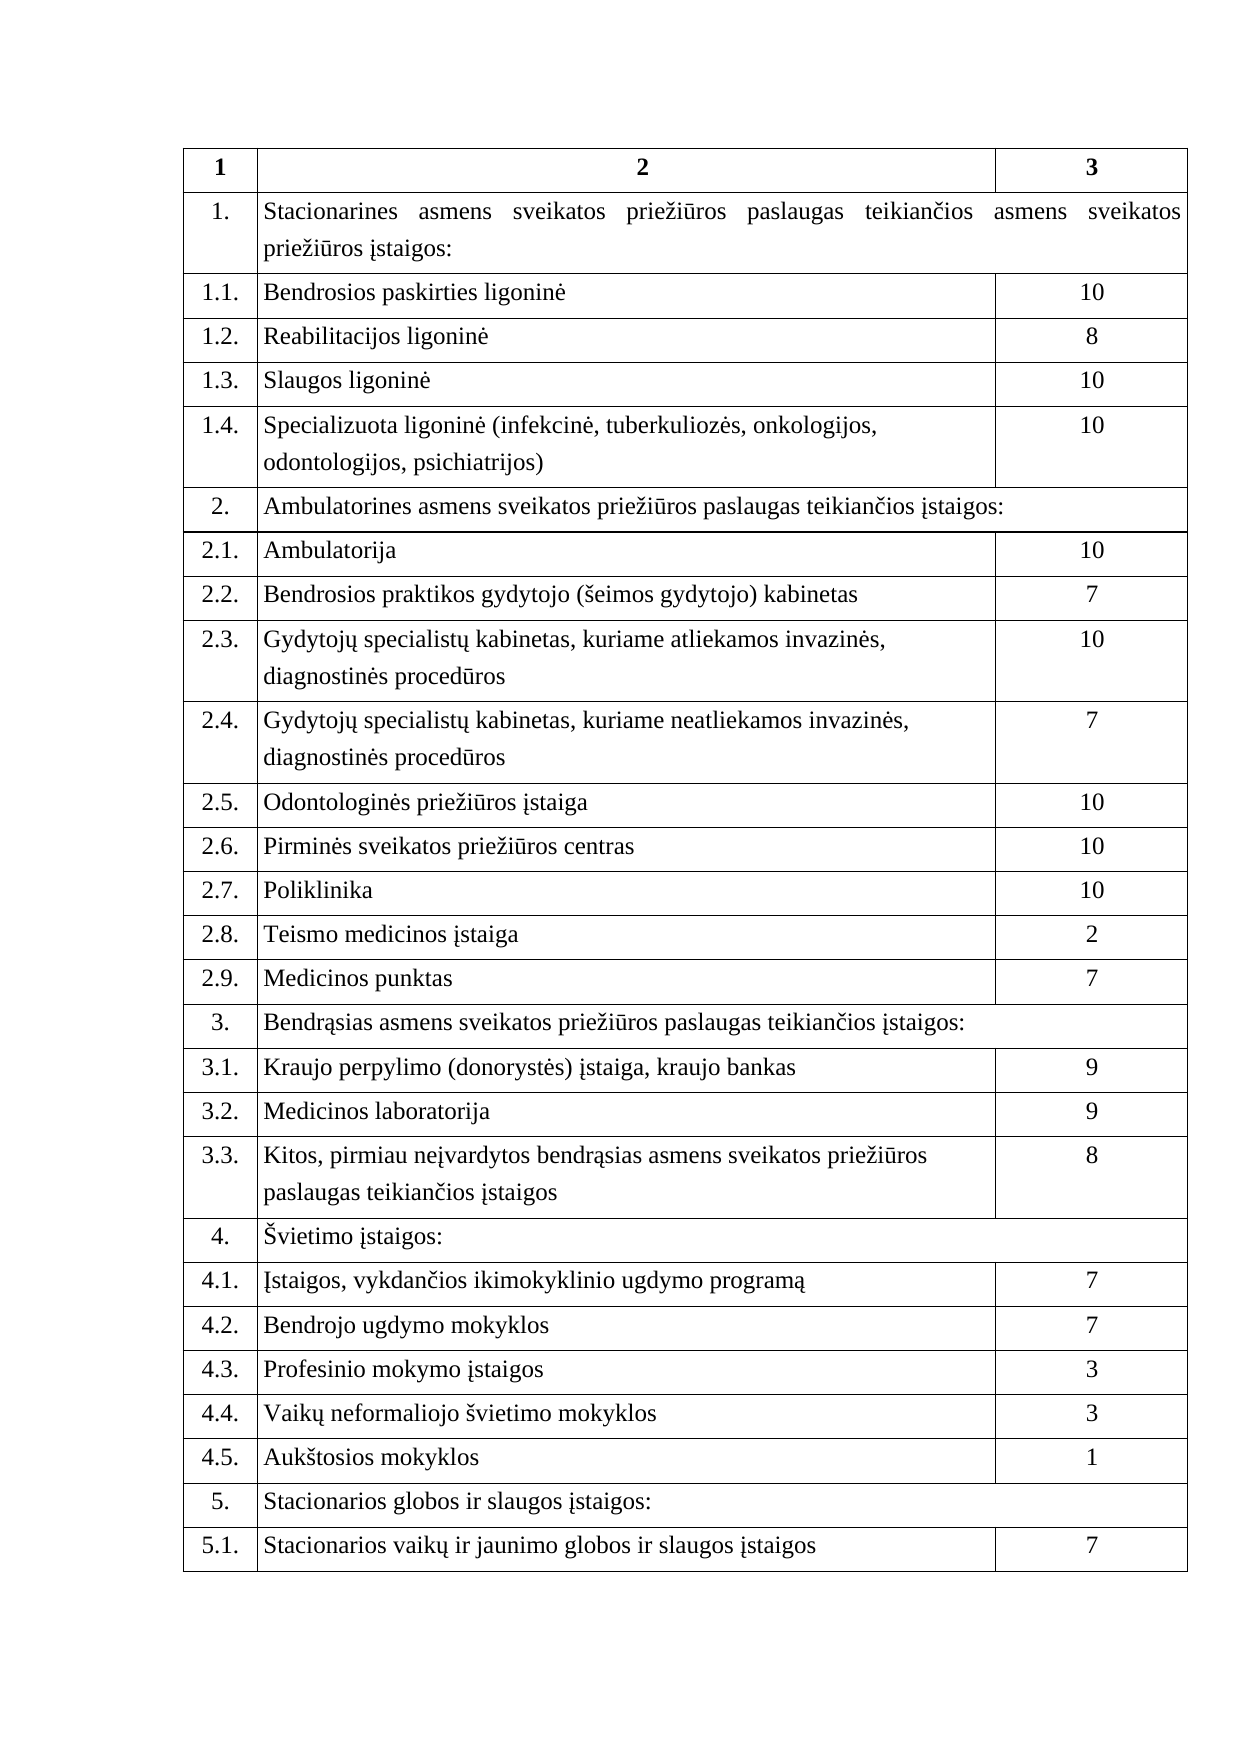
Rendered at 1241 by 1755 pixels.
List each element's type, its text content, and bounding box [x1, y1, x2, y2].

table_cell 9 [996, 1093, 1187, 1136]
table_cell 7 [996, 1307, 1187, 1350]
table_cell 2.8. [184, 916, 257, 959]
table_cell 3 [996, 149, 1187, 192]
table_cell Bendrosios paskirties ligoninė [258, 274, 995, 317]
table_cell Ambulatorines asmens sveikatos priežiūros paslaugas teikiančios įstaigos: [258, 488, 1187, 531]
table_cell 3.2. [184, 1093, 257, 1136]
table_cell 10 [996, 407, 1187, 487]
table_cell 1.3. [184, 363, 257, 406]
table_cell Ambulatorija [258, 533, 995, 576]
table_cell 7 [996, 1528, 1187, 1571]
table_cell 2.7. [184, 872, 257, 915]
table_cell 2.9. [184, 960, 257, 1003]
table_cell Medicinos punktas [258, 960, 995, 1003]
table_cell 2.1. [184, 533, 257, 576]
table_cell 2.4. [184, 702, 257, 783]
table_cell 2 [996, 916, 1187, 959]
table_cell Specializuota ligoninė (infekcinė, tuberkuliozės, onkologijos, odontologijos, psichiatrijos) [258, 407, 995, 487]
table_cell Stacionarios globos ir slaugos įstaigos: [258, 1484, 1187, 1527]
table_cell 3.3. [184, 1137, 257, 1217]
table_cell 4. [184, 1219, 257, 1262]
table_cell 1 [996, 1439, 1187, 1482]
table_cell Bendrosios praktikos gydytojo (šeimos gydytojo) kabinetas [258, 577, 995, 620]
table_cell Bendrąsias asmens sveikatos priežiūros paslaugas teikiančios įstaigos: [258, 1005, 1187, 1048]
table_cell Odontologinės priežiūros įstaiga [258, 784, 995, 827]
table_cell 8 [996, 1137, 1187, 1217]
table_cell 2.3. [184, 621, 257, 701]
table_cell 2.5. [184, 784, 257, 827]
table_cell Stacionarios vaikų ir jaunimo globos ir slaugos įstaigos [258, 1528, 995, 1571]
table_cell Reabilitacijos ligoninė [258, 319, 995, 362]
table_cell 1.4. [184, 407, 257, 487]
table_cell 7 [996, 1263, 1187, 1306]
table_cell 1. [184, 193, 257, 273]
table_cell 3 [996, 1395, 1187, 1438]
table_cell 2.6. [184, 828, 257, 871]
table_cell 4.2. [184, 1307, 257, 1350]
table_cell 3.1. [184, 1049, 257, 1092]
table_cell 1.1. [184, 274, 257, 317]
table_cell Gydytojų specialistų kabinetas, kuriame neatliekamos invazinės, diagnostinės procedūros [258, 702, 995, 783]
table_cell Teismo medicinos įstaiga [258, 916, 995, 959]
table_cell 5.1. [184, 1528, 257, 1571]
table_cell 1 [184, 149, 257, 192]
table_cell 3 [996, 1351, 1187, 1394]
table_cell 7 [996, 577, 1187, 620]
table_cell 1.2. [184, 319, 257, 362]
table_cell 10 [996, 533, 1187, 576]
table_cell Įstaigos, vykdančios ikimokyklinio ugdymo programą [258, 1263, 995, 1306]
table_cell Gydytojų specialistų kabinetas, kuriame atliekamos invazinės, diagnostinės procedūros [258, 621, 995, 701]
table_cell 10 [996, 274, 1187, 317]
table_cell Kraujo perpylimo (donorystės) įstaiga, kraujo bankas [258, 1049, 995, 1092]
table_cell 10 [996, 363, 1187, 406]
table_cell 2 [258, 149, 995, 192]
table_cell 3. [184, 1005, 257, 1048]
table_cell 10 [996, 828, 1187, 871]
table_cell Profesinio mokymo įstaigos [258, 1351, 995, 1394]
table_cell 4.3. [184, 1351, 257, 1394]
table_cell 10 [996, 621, 1187, 701]
table_cell 7 [996, 702, 1187, 783]
table_cell Aukštosios mokyklos [258, 1439, 995, 1482]
table_cell 10 [996, 784, 1187, 827]
table_cell Kitos, pirmiau neįvardytos bendrąsias asmens sveikatos priežiūros paslaugas teikiančios įstaigos [258, 1137, 995, 1217]
table_cell Slaugos ligoninė [258, 363, 995, 406]
table_cell Stacionarines asmens sveikatos priežiūros paslaugas teikiančios asmens sveikatos priežiūros įstaigos: [258, 193, 1187, 273]
table_cell 9 [996, 1049, 1187, 1092]
table_cell 2. [184, 488, 257, 531]
table_cell 4.4. [184, 1395, 257, 1438]
table_cell 4.5. [184, 1439, 257, 1482]
table_cell Poliklinika [258, 872, 995, 915]
table_cell 5. [184, 1484, 257, 1527]
table_cell Vaikų neformaliojo švietimo mokyklos [258, 1395, 995, 1438]
table_cell Medicinos laboratorija [258, 1093, 995, 1136]
table_cell 7 [996, 960, 1187, 1003]
table_cell Bendrojo ugdymo mokyklos [258, 1307, 995, 1350]
table_cell 8 [996, 319, 1187, 362]
table_cell Švietimo įstaigos: [258, 1219, 1187, 1262]
table_cell 2.2. [184, 577, 257, 620]
table_cell 4.1. [184, 1263, 257, 1306]
table_cell 10 [996, 872, 1187, 915]
table_cell Pirminės sveikatos priežiūros centras [258, 828, 995, 871]
